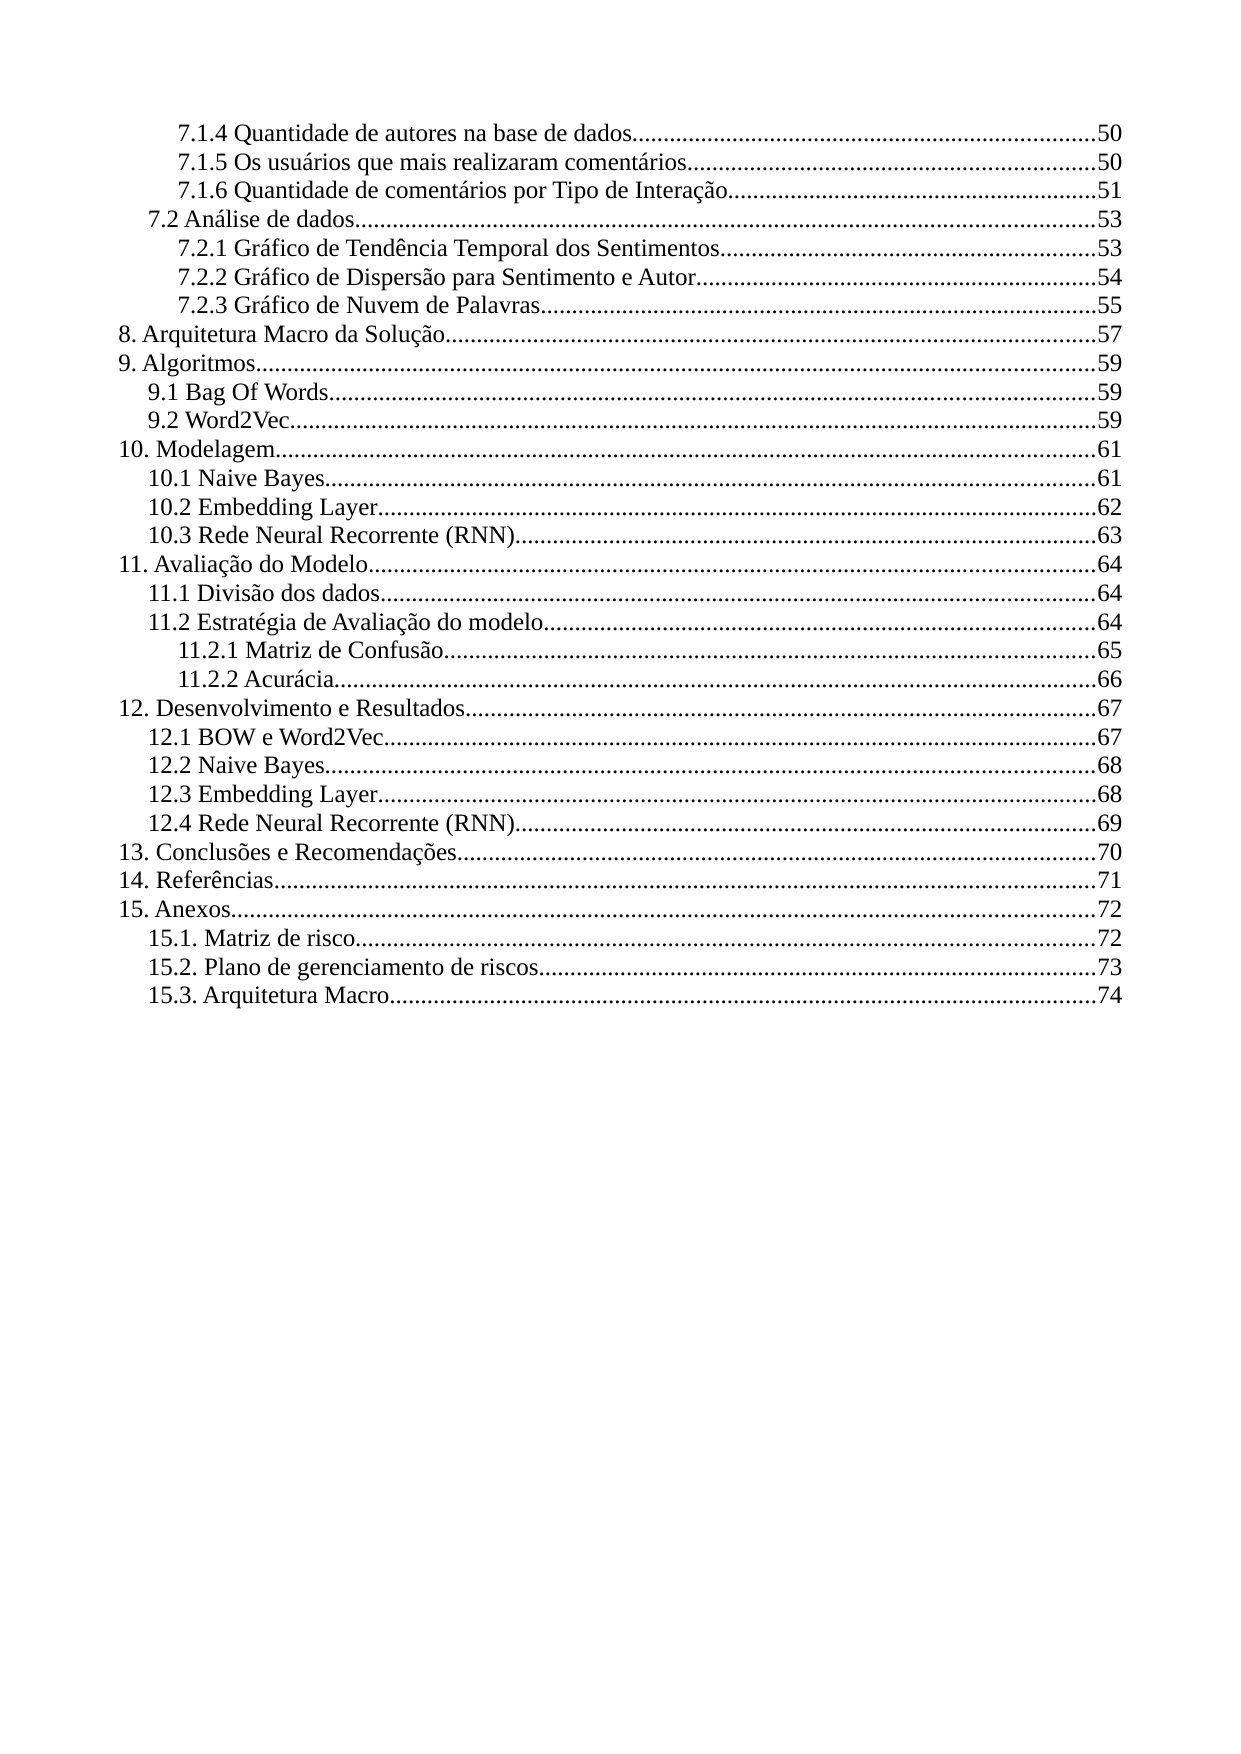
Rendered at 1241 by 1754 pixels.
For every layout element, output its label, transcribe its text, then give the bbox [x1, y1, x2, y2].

text 12. Desenvolvimento e Resultados 67 [118, 693, 1122, 722]
text 7.1.5 Os usuários que mais realizaram comentários 50 [177, 147, 1122, 176]
text 11. Avaliação do Modelo 64 [118, 549, 1122, 578]
text 9. Algoritmos 59 [118, 348, 1122, 377]
text 12.4 Rede Neural Recorrente (RNN) 69 [148, 808, 1122, 837]
text 7.2.1 Gráfico de Tendência Temporal dos Sentimentos 53 [177, 233, 1122, 262]
text 7.2.3 Gráfico de Nuvem de Palavras 55 [177, 291, 1122, 319]
text 9.2 Word2Vec 59 [148, 406, 1122, 434]
text 7.1.6 Quantidade de comentários por Tipo de Interação 51 [177, 176, 1122, 204]
text 15. Anexos 72 [118, 894, 1122, 923]
text 12.3 Embedding Layer 68 [148, 779, 1122, 808]
text 12.2 Naive Bayes 68 [148, 751, 1122, 779]
text 13. Conclusões e Recomendações 70 [118, 837, 1122, 866]
text 11.2.1 Matriz de Confusão 65 [177, 636, 1122, 664]
text 11.1 Divisão dos dados 64 [148, 578, 1122, 607]
text 15.3. Arquitetura Macro 74 [148, 981, 1122, 1009]
text 14. Referências 71 [118, 866, 1122, 894]
text 10.1 Naive Bayes 61 [148, 463, 1122, 492]
text 10. Modelagem 61 [118, 434, 1122, 463]
text 7.2 Análise de dados 53 [148, 204, 1122, 233]
text 10.3 Rede Neural Recorrente (RNN) 63 [148, 521, 1122, 549]
text 7.1.4 Quantidade de autores na base de dados 50 [177, 118, 1122, 147]
text 7.2.2 Gráfico de Dispersão para Sentimento e Autor 54 [177, 262, 1122, 291]
text 10.2 Embedding Layer 62 [148, 492, 1122, 521]
text 11.2.2 Acurácia 66 [177, 664, 1122, 693]
text 8. Arquitetura Macro da Solução 57 [118, 319, 1122, 348]
text 15.2. Plano de gerenciamento de riscos 73 [148, 952, 1122, 981]
text 15.1. Matriz de risco 72 [148, 923, 1122, 952]
text 9.1 Bag Of Words 59 [148, 377, 1122, 406]
text 12.1 BOW e Word2Vec 67 [148, 722, 1122, 751]
text 11.2 Estratégia de Avaliação do modelo 64 [148, 607, 1122, 636]
